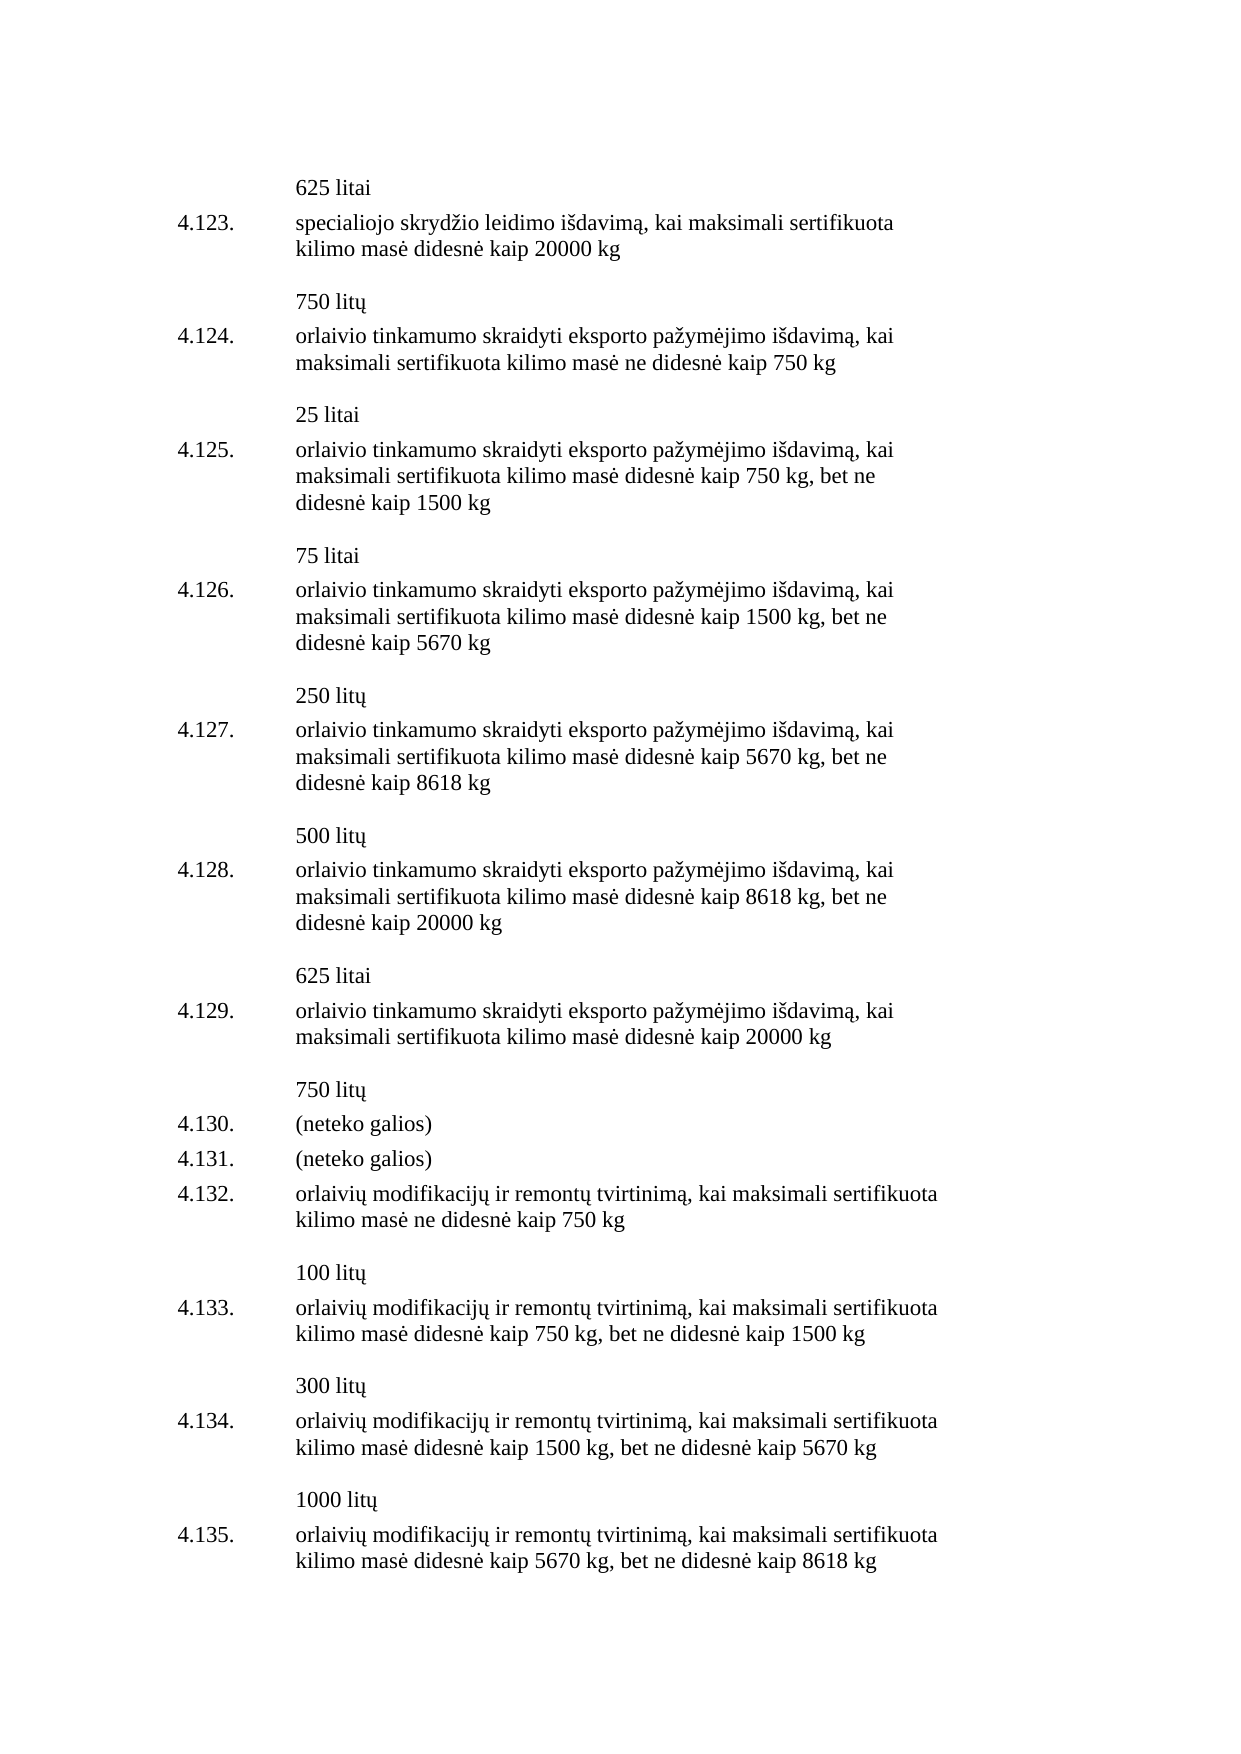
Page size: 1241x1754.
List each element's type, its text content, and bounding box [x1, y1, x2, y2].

text 4.132. orlaivių modifikacijų ir remontų tvirtinimą, kai maksimali sertifikuota kilimo masė ne didesnė kaip 750 kg 100 litų [177, 1180, 945, 1285]
text 4.135. orlaivių modifikacijų ir remontų tvirtinimą, kai maksimali sertifikuota kilimo masė didesnė kaip 5670 kg, bet ne didesnė kaip 8618 kg [177, 1521, 945, 1574]
text 625 litai [177, 148, 945, 200]
text 4.125. orlaivio tinkamumo skraidyti eksporto pažymėjimo išdavimą, kai maksimali sertifikuota kilimo masė didesnė kaip 750 kg, bet ne didesnė kaip 1500 kg 75 litai [177, 436, 945, 568]
text 4.131. (neteko galios) [177, 1145, 945, 1171]
text 4.123. specialiojo skrydžio leidimo išdavimą, kai maksimali sertifikuota kilimo masė didesnė kaip 20000 kg 750 litų [177, 209, 945, 314]
text 4.126. orlaivio tinkamumo skraidyti eksporto pažymėjimo išdavimą, kai maksimali sertifikuota kilimo masė didesnė kaip 1500 kg, bet ne didesnė kaip 5670 kg 250 litų [177, 576, 945, 708]
text 4.129. orlaivio tinkamumo skraidyti eksporto pažymėjimo išdavimą, kai maksimali sertifikuota kilimo masė didesnė kaip 20000 kg 750 litų [177, 997, 945, 1102]
text 4.124. orlaivio tinkamumo skraidyti eksporto pažymėjimo išdavimą, kai maksimali sertifikuota kilimo masė ne didesnė kaip 750 kg 25 litai [177, 322, 945, 428]
text 4.134. orlaivių modifikacijų ir remontų tvirtinimą, kai maksimali sertifikuota kilimo masė didesnė kaip 1500 kg, bet ne didesnė kaip 5670 kg 1000 litų [177, 1407, 945, 1513]
text 4.133. orlaivių modifikacijų ir remontų tvirtinimą, kai maksimali sertifikuota kilimo masė didesnė kaip 750 kg, bet ne didesnė kaip 1500 kg 300 litų [177, 1293, 945, 1399]
text 4.128. orlaivio tinkamumo skraidyti eksporto pažymėjimo išdavimą, kai maksimali sertifikuota kilimo masė didesnė kaip 8618 kg, bet ne didesnė kaip 20000 kg 625 litai [177, 857, 945, 988]
text 4.130. (neteko galios) [177, 1110, 945, 1137]
text 4.127. orlaivio tinkamumo skraidyti eksporto pažymėjimo išdavimą, kai maksimali sertifikuota kilimo masė didesnė kaip 5670 kg, bet ne didesnė kaip 8618 kg 500 litų [177, 716, 945, 848]
